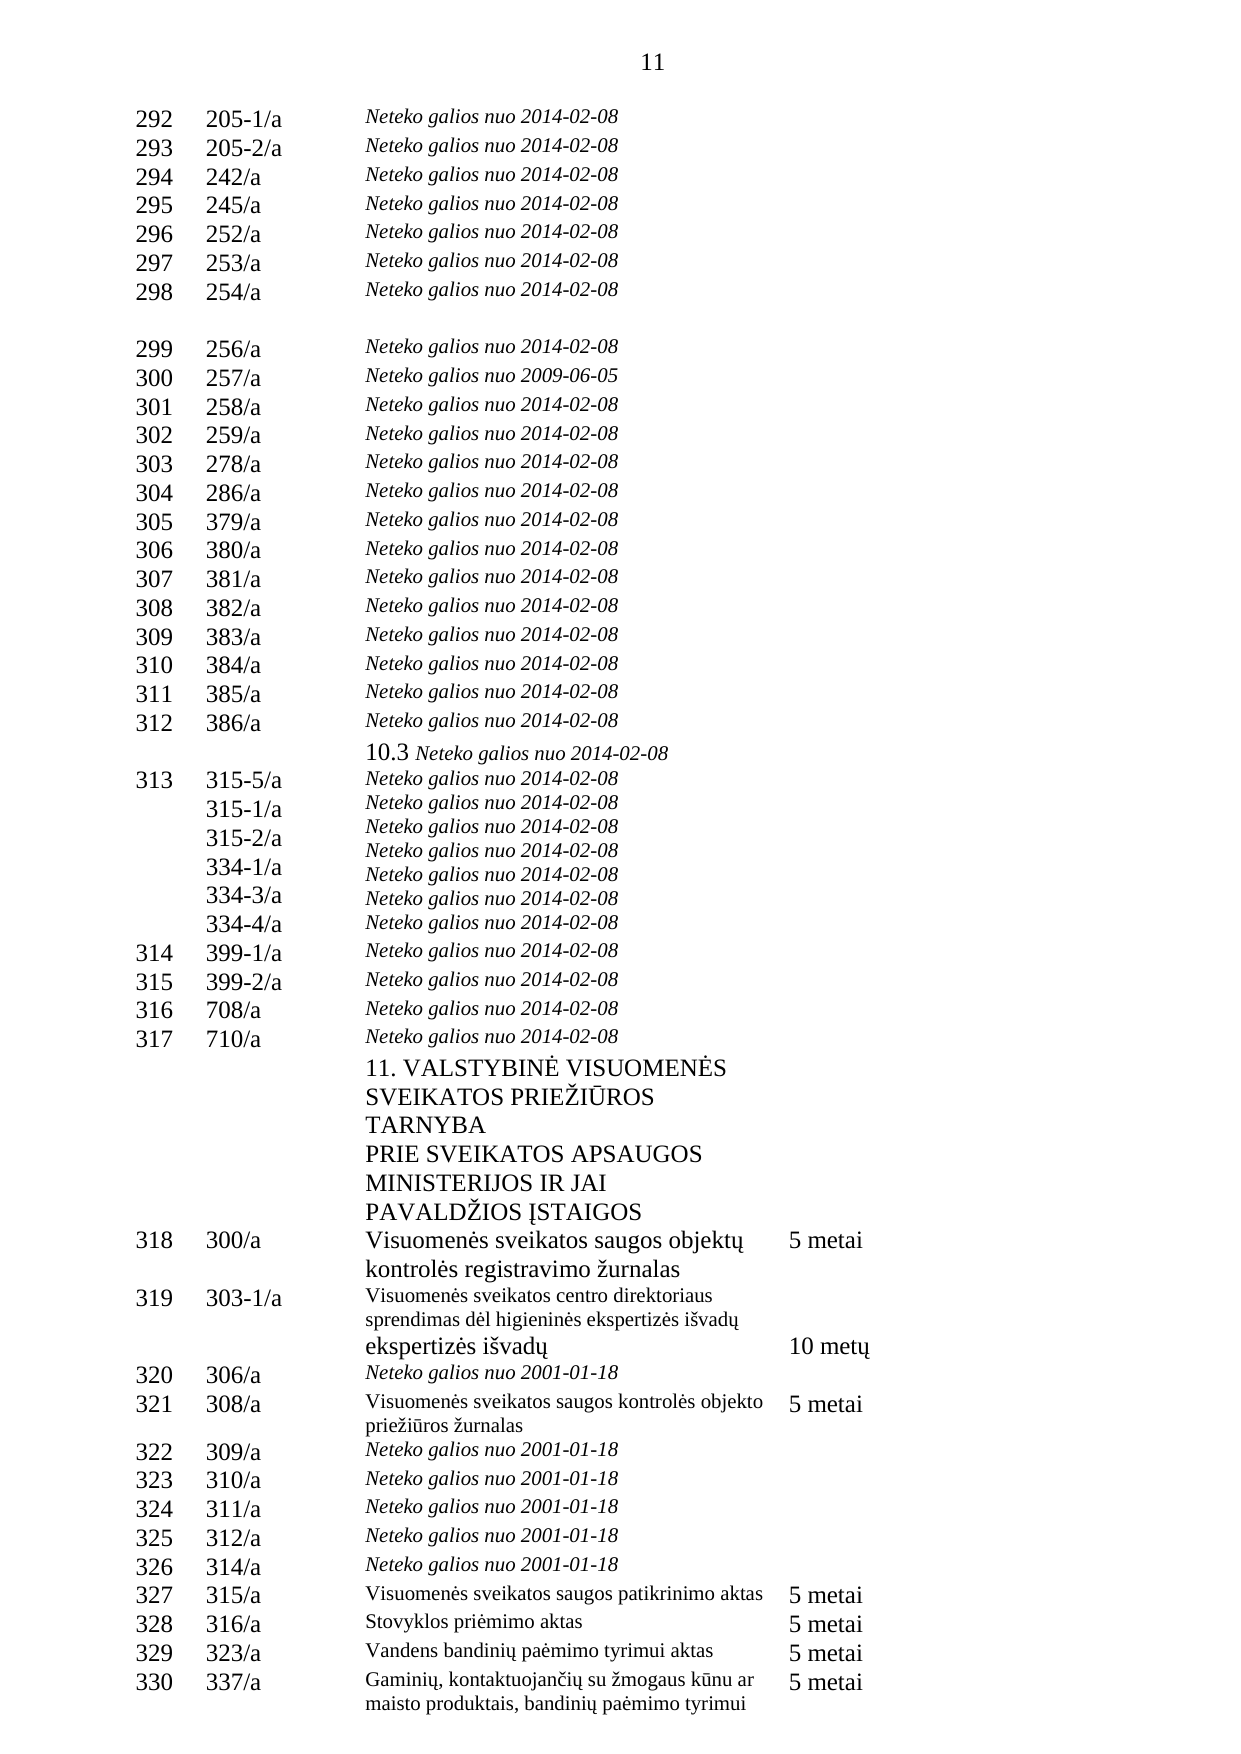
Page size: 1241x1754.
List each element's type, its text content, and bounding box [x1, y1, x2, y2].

table_cell Neteko galios nuo 2001-01-18 [354, 1523, 777, 1552]
table_cell Neteko galios nuo 2014-02-08 [354, 162, 777, 191]
table_cell 311/a [194, 1494, 354, 1523]
table_cell Neteko galios nuo 2014-02-08 Neteko galios nuo 2014-02-08 Neteko galios nuo 2014-02-08 Neteko galios nuo 2014-02-08 Neteko galios nuo 2014-02-08 Neteko galios nuo 2014-02-08 Neteko galios nuo 2014-02-08 [354, 766, 777, 938]
table_cell 306/a [194, 1360, 354, 1389]
table_cell 10 metų [777, 1331, 977, 1360]
table_cell 380/a [194, 536, 354, 564]
table_cell [1123, 708, 1128, 737]
table_cell Neteko galios nuo 2014-02-08 [354, 1024, 777, 1053]
table_cell Neteko galios nuo 2014-02-08 [354, 392, 777, 421]
table_cell 296 [124, 219, 194, 248]
table_cell 293 [124, 133, 194, 162]
table_cell 322 [124, 1437, 194, 1466]
table_cell [777, 536, 977, 564]
table_cell [1123, 651, 1128, 679]
table_cell [978, 162, 1122, 191]
table_cell [777, 306, 977, 334]
table_cell 379/a [194, 507, 354, 536]
table_cell 10.3 Neteko galios nuo 2014-02-08 [354, 737, 777, 766]
table_cell [978, 104, 1122, 133]
table_cell 325 [124, 1523, 194, 1552]
table_cell 316 [124, 996, 194, 1024]
table_cell 5 metai [777, 1609, 977, 1638]
table_cell 295 [124, 191, 194, 219]
table_cell 5 metai [777, 1638, 977, 1667]
table_cell [978, 1024, 1122, 1053]
table_cell [777, 507, 977, 536]
table_cell 300 [124, 363, 194, 392]
table_cell [1123, 478, 1128, 507]
table_cell 303 [124, 449, 194, 478]
table_cell [777, 363, 977, 392]
table_cell Neteko galios nuo 2014-02-08 [354, 507, 777, 536]
table_cell 306 [124, 536, 194, 564]
table_cell Neteko galios nuo 2014-02-08 [354, 679, 777, 708]
table_cell [194, 1053, 354, 1226]
table_cell 5 metai [777, 1226, 977, 1283]
table_cell [978, 277, 1122, 306]
table_cell 323/a [194, 1638, 354, 1667]
table_cell [124, 737, 194, 766]
table_cell [1123, 1283, 1128, 1331]
table_cell [978, 1331, 1122, 1360]
table_cell [978, 1437, 1122, 1466]
table_cell 315/a [194, 1581, 354, 1609]
table_cell Neteko galios nuo 2001-01-18 [354, 1437, 777, 1466]
table_cell 5 metai [777, 1389, 977, 1437]
table_cell [194, 306, 354, 334]
table_cell [194, 1331, 354, 1360]
table_cell 254/a [194, 277, 354, 306]
table_cell [1123, 392, 1128, 421]
table_cell [124, 1331, 194, 1360]
table_cell 259/a [194, 421, 354, 449]
table_cell 304 [124, 478, 194, 507]
table_cell [978, 478, 1122, 507]
table_cell [978, 679, 1122, 708]
table_cell 278/a [194, 449, 354, 478]
table_cell 328 [124, 1609, 194, 1638]
table_cell [978, 1667, 1122, 1715]
table_cell [978, 564, 1122, 593]
table_cell [1123, 679, 1128, 708]
table_cell 330 [124, 1667, 194, 1715]
table_cell [777, 708, 977, 737]
table_cell [1123, 1360, 1128, 1389]
table_cell [777, 392, 977, 421]
table_cell [1123, 1053, 1128, 1226]
table_cell 308/a [194, 1389, 354, 1437]
table_cell Neteko galios nuo 2001-01-18 [354, 1466, 777, 1494]
table_cell 292 [124, 104, 194, 133]
table_cell 320 [124, 1360, 194, 1389]
table_cell [978, 708, 1122, 737]
table_cell [978, 392, 1122, 421]
table_cell Gaminių, kontaktuojančių su žmogaus kūnu ar maisto produktais, bandinių paėmimo tyrimui [354, 1667, 777, 1715]
table_cell [1123, 277, 1128, 306]
table_cell Neteko galios nuo 2014-02-08 [354, 708, 777, 737]
table_cell Neteko galios nuo 2014-02-08 [354, 248, 777, 277]
table_cell 386/a [194, 708, 354, 737]
table_cell Visuomenės sveikatos saugos patikrinimo aktas [354, 1581, 777, 1609]
table_cell [978, 996, 1122, 1024]
table_cell [1123, 449, 1128, 478]
table_cell 310 [124, 651, 194, 679]
table_cell [124, 306, 194, 334]
table_cell [978, 191, 1122, 219]
table_cell [777, 1437, 977, 1466]
table_cell 252/a [194, 219, 354, 248]
table_cell [1123, 219, 1128, 248]
table_cell 708/a [194, 996, 354, 1024]
table_cell Neteko galios nuo 2001-01-18 [354, 1494, 777, 1523]
table_cell [978, 507, 1122, 536]
table_cell [978, 334, 1122, 363]
table_cell [1123, 507, 1128, 536]
table_cell 11. VALSTYBINĖ VISUOMENĖS SVEIKATOS PRIEŽIŪROS TARNYBA PRIE SVEIKATOS APSAUGOS MINISTERIJOS IR JAI PAVALDŽIOS ĮSTAIGOS [354, 1053, 777, 1226]
table_cell Neteko galios nuo 2014-02-08 [354, 421, 777, 449]
table_cell [978, 421, 1122, 449]
table_cell 309 [124, 622, 194, 651]
table_cell 253/a [194, 248, 354, 277]
table_cell [978, 1494, 1122, 1523]
table_cell [978, 1283, 1122, 1331]
table_cell [978, 219, 1122, 248]
table_cell 337/a [194, 1667, 354, 1715]
table_cell [1123, 1581, 1128, 1609]
table_cell [194, 737, 354, 766]
table_cell Neteko galios nuo 2014-02-08 [354, 996, 777, 1024]
table_cell ekspertizės išvadų [354, 1331, 777, 1360]
table_cell [1123, 967, 1128, 996]
table_cell 315-5/a 315-1/a 315-2/a 334-1/a 334-3/a 334-4/a [194, 766, 354, 938]
table_cell Visuomenės sveikatos saugos objektų kontrolės registravimo žurnalas [354, 1226, 777, 1283]
table_cell [978, 938, 1122, 967]
table_cell [978, 1360, 1122, 1389]
table_cell [777, 622, 977, 651]
table_cell 314/a [194, 1552, 354, 1581]
table_cell [777, 1283, 977, 1331]
table_cell [978, 449, 1122, 478]
table_cell 309/a [194, 1437, 354, 1466]
table_cell Neteko galios nuo 2014-02-08 [354, 133, 777, 162]
table_cell [1123, 536, 1128, 564]
table_cell [978, 737, 1122, 766]
table_cell [777, 1360, 977, 1389]
table_cell [777, 162, 977, 191]
table_cell Neteko galios nuo 2014-02-08 [354, 536, 777, 564]
table_cell 303-1/a [194, 1283, 354, 1331]
table_cell [777, 133, 977, 162]
table_cell 307 [124, 564, 194, 593]
table_cell 256/a [194, 334, 354, 363]
table_cell 258/a [194, 392, 354, 421]
table_cell 5 metai [777, 1581, 977, 1609]
table_cell 327 [124, 1581, 194, 1609]
table_cell 300/a [194, 1226, 354, 1283]
table_cell [1123, 766, 1128, 938]
table_cell Neteko galios nuo 2014-02-08 [354, 104, 777, 133]
table_cell 314 [124, 938, 194, 967]
table_cell [1123, 1437, 1128, 1466]
table_cell [777, 248, 977, 277]
table_cell [777, 1053, 977, 1226]
table_cell 321 [124, 1389, 194, 1437]
table_cell Visuomenės sveikatos centro direktoriaus sprendimas dėl higieninės ekspertizės išvadų [354, 1283, 777, 1331]
table_cell 383/a [194, 622, 354, 651]
table_cell [1123, 996, 1128, 1024]
table_cell [1123, 1494, 1128, 1523]
table_cell [1123, 104, 1128, 133]
table_cell [354, 306, 777, 334]
table_cell Neteko galios nuo 2014-02-08 [354, 564, 777, 593]
table_cell Neteko galios nuo 2014-02-08 [354, 334, 777, 363]
table_cell [1123, 622, 1128, 651]
table_cell 294 [124, 162, 194, 191]
table_cell Vandens bandinių paėmimo tyrimui aktas [354, 1638, 777, 1667]
table_cell [777, 593, 977, 622]
table_cell [978, 1226, 1122, 1283]
table_cell 399-2/a [194, 967, 354, 996]
table_cell [978, 1552, 1122, 1581]
table_cell [777, 766, 977, 938]
table_cell 399-1/a [194, 938, 354, 967]
table_cell [978, 651, 1122, 679]
table_cell [777, 421, 977, 449]
table_cell [777, 564, 977, 593]
table_cell Neteko galios nuo 2014-02-08 [354, 593, 777, 622]
table_cell [777, 104, 977, 133]
table_cell [777, 478, 977, 507]
table_cell 317 [124, 1024, 194, 1053]
table_cell [978, 766, 1122, 938]
table_cell [777, 679, 977, 708]
table_cell 384/a [194, 651, 354, 679]
table_cell Neteko galios nuo 2001-01-18 [354, 1552, 777, 1581]
table_cell [1123, 363, 1128, 392]
table_cell [777, 277, 977, 306]
table_cell 318 [124, 1226, 194, 1283]
table_cell [978, 593, 1122, 622]
table_cell 313 [124, 766, 194, 938]
table_cell [1123, 306, 1128, 334]
table_cell 310/a [194, 1466, 354, 1494]
table_cell 316/a [194, 1609, 354, 1638]
table_cell [124, 1053, 194, 1226]
table_cell 329 [124, 1638, 194, 1667]
table_cell [777, 938, 977, 967]
table_cell Neteko galios nuo 2014-02-08 [354, 277, 777, 306]
table_cell 381/a [194, 564, 354, 593]
table_cell [1123, 1466, 1128, 1494]
table_cell Neteko galios nuo 2014-02-08 [354, 622, 777, 651]
table_cell Neteko galios nuo 2014-02-08 [354, 938, 777, 967]
table_cell 311 [124, 679, 194, 708]
table_cell [777, 737, 977, 766]
table_cell [978, 306, 1122, 334]
table_cell [777, 1523, 977, 1552]
table_cell [978, 622, 1122, 651]
table_cell 5 metai [777, 1667, 977, 1715]
table_cell 326 [124, 1552, 194, 1581]
table_cell [777, 449, 977, 478]
table_cell [1123, 1523, 1128, 1552]
table_cell Neteko galios nuo 2001-01-18 [354, 1360, 777, 1389]
table_cell [978, 1389, 1122, 1437]
table_cell Neteko galios nuo 2014-02-08 [354, 191, 777, 219]
table_cell Neteko galios nuo 2014-02-08 [354, 449, 777, 478]
table_cell [1123, 133, 1128, 162]
table_cell [1123, 1667, 1128, 1715]
table_cell Neteko galios nuo 2009-06-05 [354, 363, 777, 392]
table_cell [1123, 737, 1128, 766]
table_cell 301 [124, 392, 194, 421]
table_cell [1123, 191, 1128, 219]
table_cell 305 [124, 507, 194, 536]
table_cell [1123, 248, 1128, 277]
table_cell 298 [124, 277, 194, 306]
table_cell 242/a [194, 162, 354, 191]
table_cell [1123, 421, 1128, 449]
table_cell Neteko galios nuo 2014-02-08 [354, 967, 777, 996]
table_cell 382/a [194, 593, 354, 622]
table_cell [1123, 1024, 1128, 1053]
table_cell [1123, 593, 1128, 622]
table_cell [978, 967, 1122, 996]
table_cell [777, 1552, 977, 1581]
table_cell 323 [124, 1466, 194, 1494]
table_cell [777, 1466, 977, 1494]
table_cell [777, 191, 977, 219]
table_cell [777, 967, 977, 996]
table_cell 315 [124, 967, 194, 996]
table_cell 324 [124, 1494, 194, 1523]
table_cell Neteko galios nuo 2014-02-08 [354, 478, 777, 507]
table_cell [1123, 1331, 1128, 1360]
table_cell [978, 1523, 1122, 1552]
table_cell 245/a [194, 191, 354, 219]
table_cell 302 [124, 421, 194, 449]
table_cell 257/a [194, 363, 354, 392]
table_cell [978, 1053, 1122, 1226]
table_cell [1123, 1389, 1128, 1437]
table_cell 312 [124, 708, 194, 737]
table_cell [1123, 1552, 1128, 1581]
table_cell 299 [124, 334, 194, 363]
table_cell [777, 334, 977, 363]
table_cell [777, 1494, 977, 1523]
table_cell 385/a [194, 679, 354, 708]
table_cell 319 [124, 1283, 194, 1331]
table_cell 205-2/a [194, 133, 354, 162]
table_cell 308 [124, 593, 194, 622]
table_cell Stovyklos priėmimo aktas [354, 1609, 777, 1638]
table_cell [1123, 1226, 1128, 1283]
table_cell [978, 248, 1122, 277]
table_cell 205-1/a [194, 104, 354, 133]
table_cell [978, 1638, 1122, 1667]
table_cell [777, 1024, 977, 1053]
table_cell 710/a [194, 1024, 354, 1053]
table_cell [978, 1609, 1122, 1638]
table_cell [1123, 334, 1128, 363]
table_cell Neteko galios nuo 2014-02-08 [354, 651, 777, 679]
table_cell [777, 996, 977, 1024]
table_cell [978, 536, 1122, 564]
table_cell [777, 219, 977, 248]
table_cell 312/a [194, 1523, 354, 1552]
table_cell [978, 1466, 1122, 1494]
table_cell Visuomenės sveikatos saugos kontrolės objekto priežiūros žurnalas [354, 1389, 777, 1437]
table_cell 297 [124, 248, 194, 277]
table_cell [1123, 938, 1128, 967]
table_cell Neteko galios nuo 2014-02-08 [354, 219, 777, 248]
table_cell [978, 363, 1122, 392]
table_cell [1123, 162, 1128, 191]
table_cell [1123, 1638, 1128, 1667]
table_cell [1123, 1609, 1128, 1638]
table_cell [777, 651, 977, 679]
table_cell [978, 133, 1122, 162]
table_cell [1123, 564, 1128, 593]
table_cell [978, 1581, 1122, 1609]
table_cell 286/a [194, 478, 354, 507]
